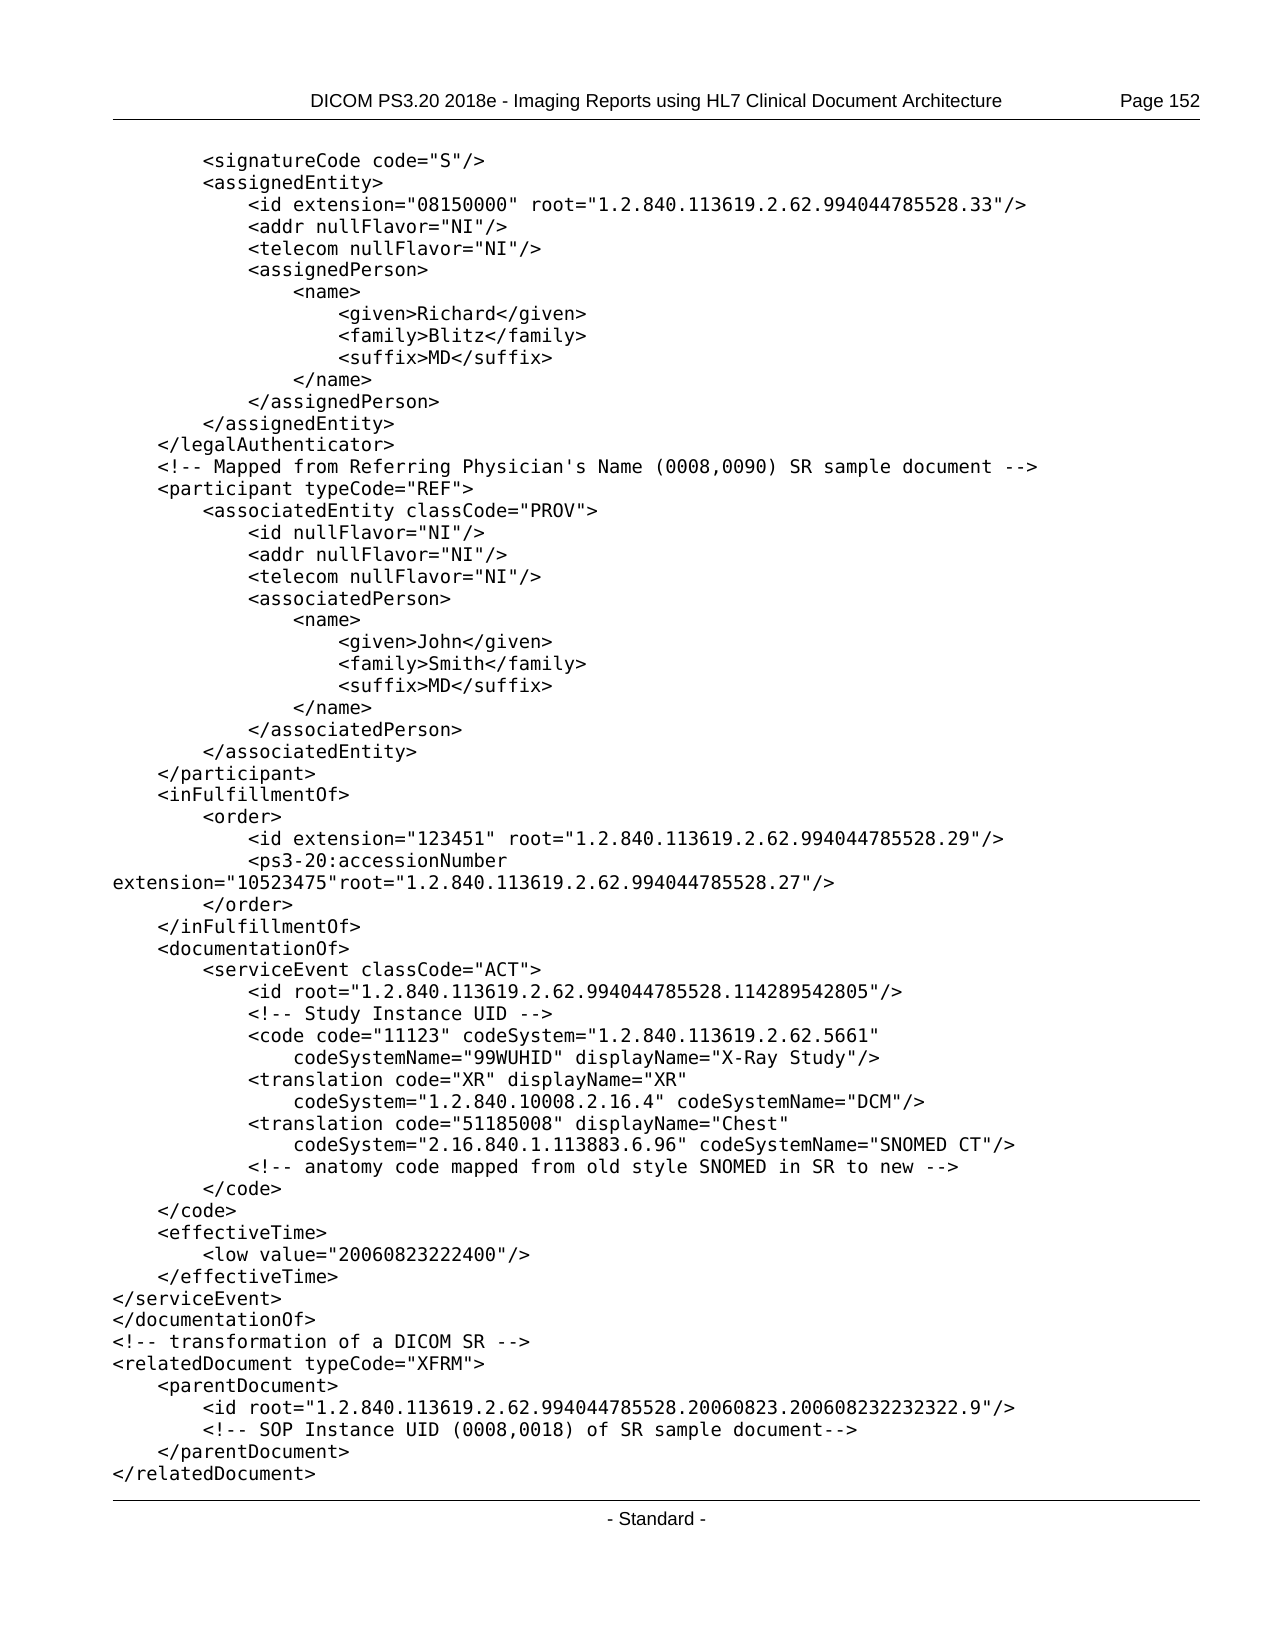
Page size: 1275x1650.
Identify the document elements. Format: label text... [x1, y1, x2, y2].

text <signatureCode code="S"/> <assignedEntity> <id extension="08150000" root="1.2.840.113619.2.62.994044785528.33"/> <addr nullFlavor="NI"/> <telecom nullFlavor="NI"/> <assignedPerson> <name> <given>Richard</given> <family>Blitz</family> <suffix>MD</suffix> </name> </assignedPerson> </assignedEntity> </legalAuthenticator> <!-- Mapped from Referring Physician's Name (0008,0090) SR sample document --> <participant typeCode="REF"> <associatedEntity classCode="PROV"> <id nullFlavor="NI"/> <addr nullFlavor="NI"/> <telecom nullFlavor="NI"/> <associatedPerson> <name> <given>John</given> <family>Smith</family> <suffix>MD</suffix> </name> </associatedPerson> </associatedEntity> </participant> <inFulfillmentOf> <order> <id extension="123451" root="1.2.840.113619.2.62.994044785528.29"/> <ps3-20:accessionNumber extension="10523475"root="1.2.840.113619.2.62.994044785528.27"/> </order> </inFulfillmentOf> <documentationOf> <serviceEvent classCode="ACT"> <id root="1.2.840.113619.2.62.994044785528.114289542805"/> <!-- Study Instance UID --> <code code="11123" codeSystem="1.2.840.113619.2.62.5661" codeSystemName="99WUHID" displayName="X-Ray Study"/> <translation code="XR" displayName="XR" codeSystem="1.2.840.10008.2.16.4" codeSystemName="DCM"/> <translation code="51185008" displayName="Chest" codeSystem="2.16.840.1.113883.6.96" codeSystemName="SNOMED CT"/> <!-- anatomy code mapped from old style SNOMED in SR to new --> </code> </code> <effectiveTime> <low value="20060823222400"/> </effectiveTime> </serviceEvent> </documentationOf> <!-- transformation of a DICOM SR --> <relatedDocument typeCode="XFRM"> <parentDocument> <id root="1.2.840.113619.2.62.994044785528.20060823.200608232232322.9"/> <!-- SOP Instance UID (0008,0018) of SR sample document--> </parentDocument> </relatedDocument> [112, 150, 1200, 1484]
